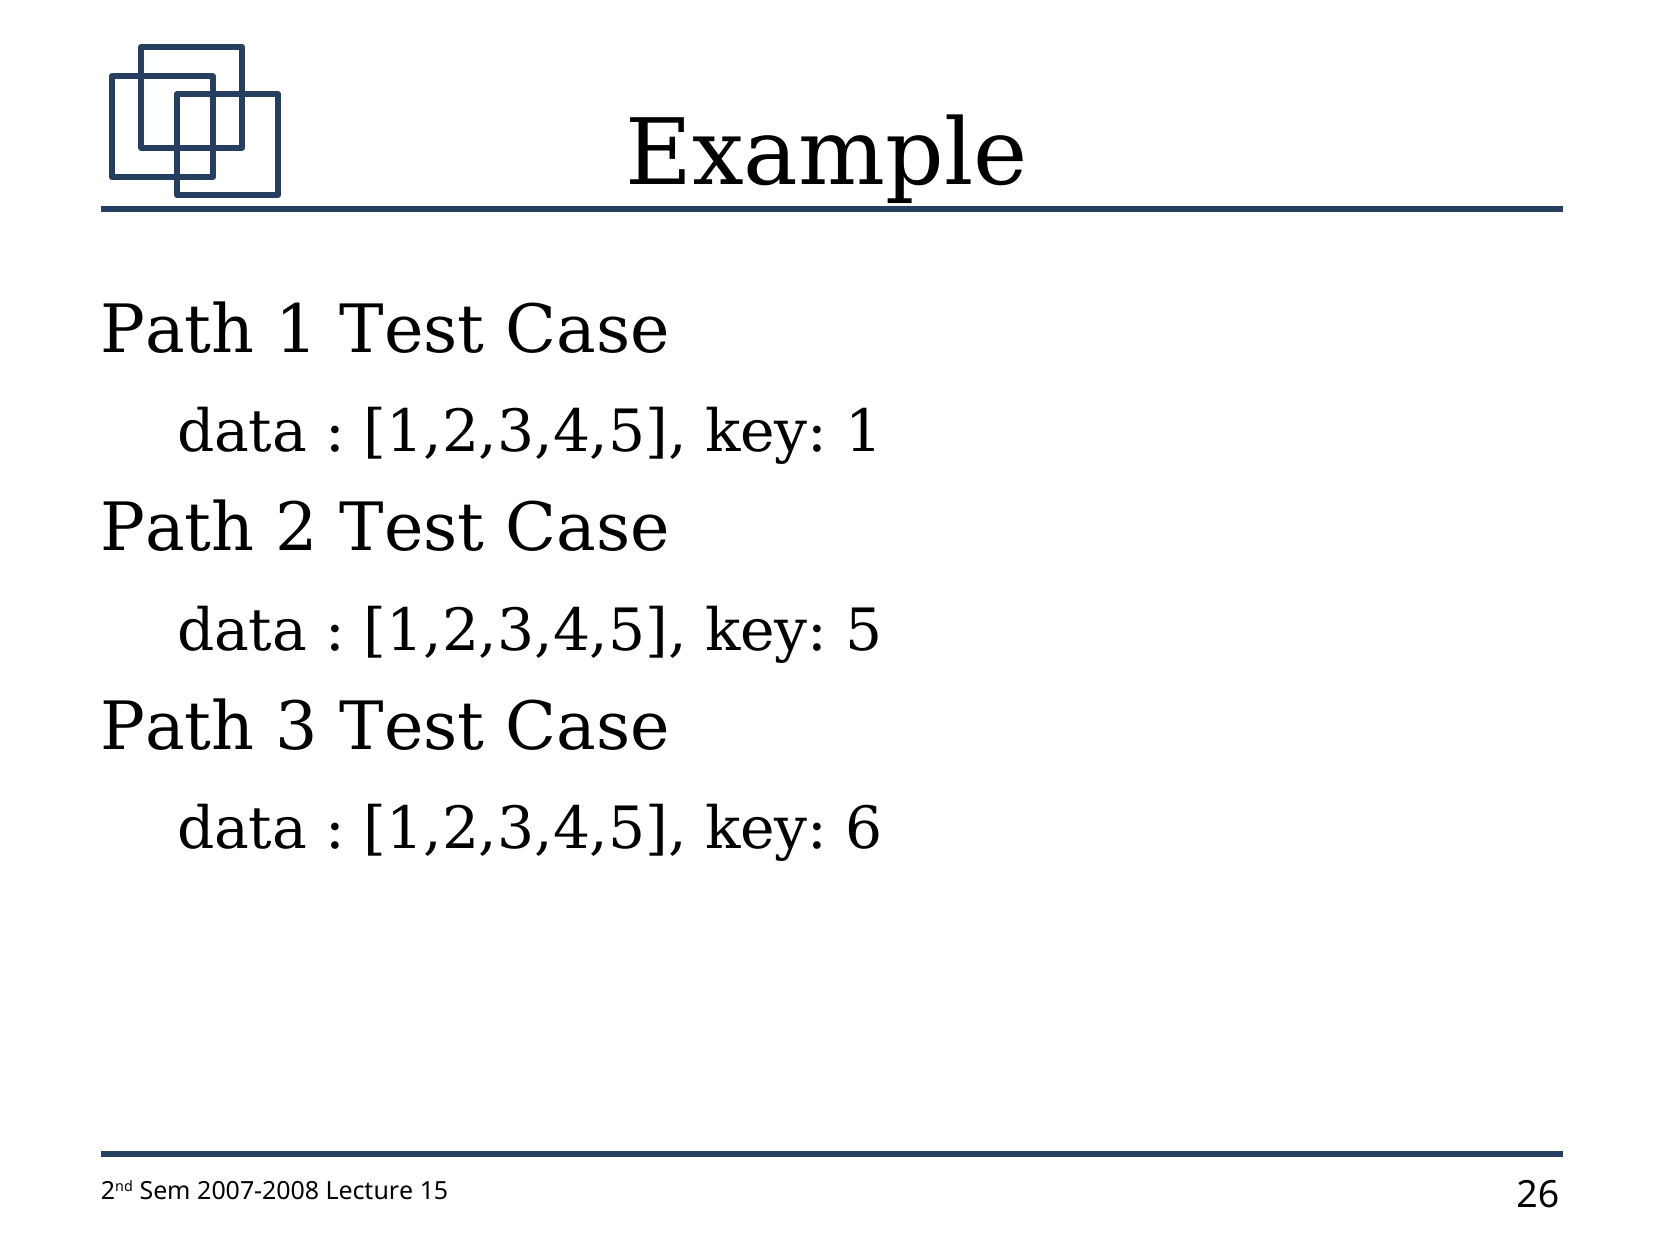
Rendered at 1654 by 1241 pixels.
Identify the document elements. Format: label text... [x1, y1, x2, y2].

title Example [82, 49, 1571, 257]
list Path 1 Test Case data : [1,2,3,4,5], key: 1 Path 2 Test Case data : [1,2,3,4,5], key: 5 Path 3 Test Case data : [1,2,3,4,5], key: 6 [82, 290, 1571, 1109]
